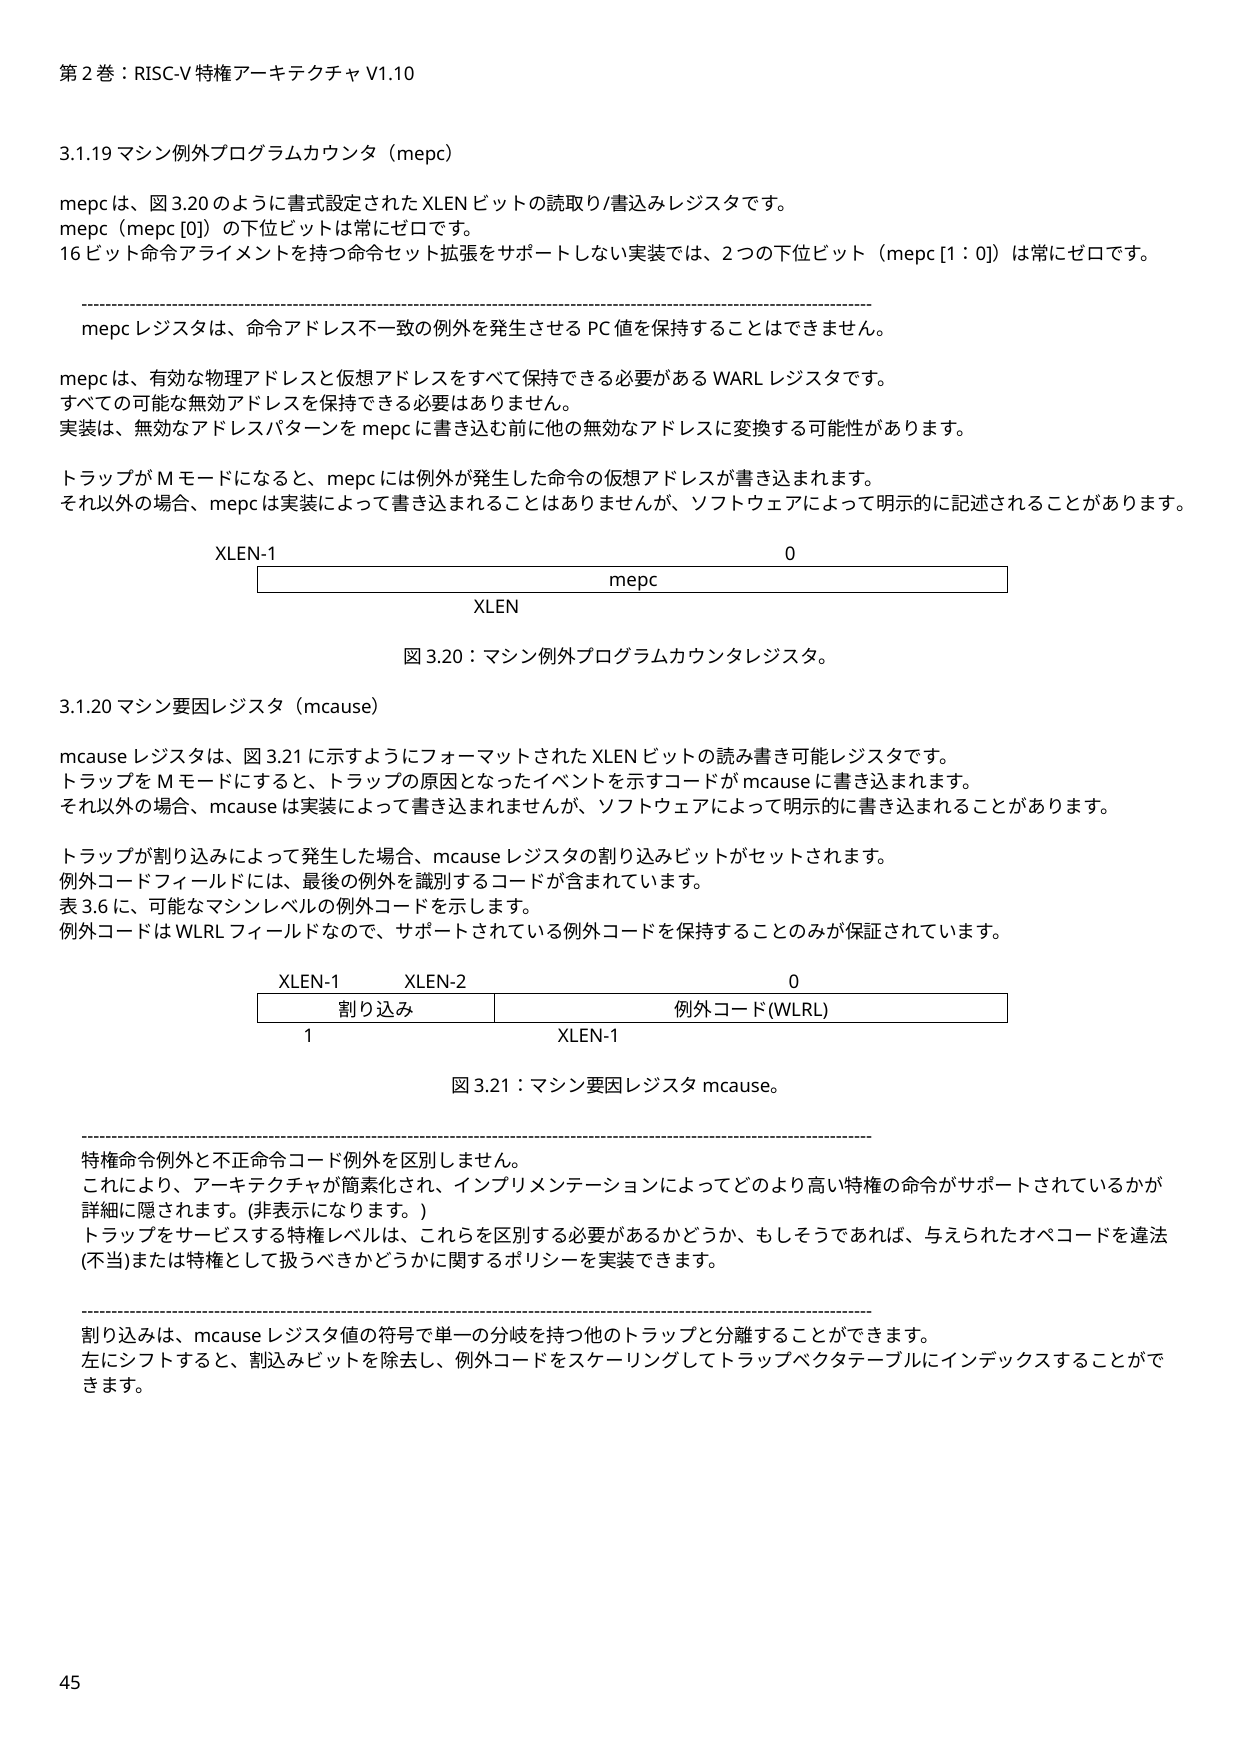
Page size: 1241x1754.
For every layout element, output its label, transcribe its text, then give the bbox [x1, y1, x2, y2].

text それ以外の場合、mepcは実装によって書き込まれることはありませんが、ソフトウェアによって明示的に記述されることがあります。 [59, 491, 1181, 516]
text ----------------------------------------------------------------------------------------------------------------------------------- [81, 291, 1181, 316]
text mcauseレジスタは、図3.21に示すようにフォーマットされたXLENビットの読み書き可能レジスタです。 [59, 743, 1181, 768]
text トラップが割り込みによって発生した場合、mcauseレジスタの割り込みビットがセットされます。 [59, 843, 1181, 868]
text 図3.20：マシン例外プログラムカウンタレジスタ。 [59, 643, 1181, 668]
text 1 XLEN-1 [59, 1023, 1181, 1048]
text 実装は、無効なアドレスパターンをmepcに書き込む前に他の無効なアドレスに変換する可能性があります。 [59, 416, 1181, 441]
text すべての可能な無効アドレスを保持できる必要はありません。 [59, 391, 1181, 416]
table_header 例外コード(WLRL) [495, 994, 1007, 1022]
text 割り込みは、mcauseレジスタ値の符号で単一の分岐を持つ他のトラップと分離することができます。 [81, 1323, 1181, 1348]
text 3.1.19マシン例外プログラムカウンタ（mepc） [59, 141, 1181, 166]
text 左にシフトすると、割込みビットを除去し、例外コードをスケーリングしてトラップベクタテーブルにインデックスすることができます。 [81, 1348, 1181, 1398]
text mepcは、図3.20のように書式設定されたXLENビットの読取り/書込みレジスタです。 [59, 191, 1181, 216]
text ----------------------------------------------------------------------------------------------------------------------------------- [81, 1123, 1181, 1148]
text これにより、アーキテクチャが簡素化され、インプリメンテーションによってどのより高い特権の命令がサポートされているかが詳細に隠されます。(非表示になります。) [81, 1173, 1181, 1223]
text 例外コードフィールドには、最後の例外を識別するコードが含まれています。 [59, 868, 1181, 893]
text 図3.21：マシン要因レジスタmcause。 [59, 1073, 1181, 1098]
text トラップをMモードにすると、トラップの原因となったイベントを示すコードがmcauseに書き込まれます。 [59, 768, 1181, 793]
text トラップがMモードになると、mepcには例外が発生した命令の仮想アドレスが書き込まれます。 [59, 466, 1181, 491]
text mepcレジスタは、命令アドレス不一致の例外を発生させるPC値を保持することはできません。 [81, 316, 1181, 341]
text XLEN [59, 593, 1181, 618]
table_header mepc [258, 567, 1007, 592]
text それ以外の場合、mcauseは実装によって書き込まれませんが、ソフトウェアによって明示的に書き込まれることがあります。 [59, 793, 1181, 818]
text トラップをサービスする特権レベルは、これらを区別する必要があるかどうか、もしそうであれば、与えられたオペコードを違法(不当)または特権として扱うべきかどうかに関するポリシーを実装できます。 [81, 1223, 1181, 1273]
text XLEN-1 XLEN-2 0 [59, 968, 1181, 993]
text mepcは、有効な物理アドレスと仮想アドレスをすべて保持できる必要があるWARLレジスタです。 [59, 366, 1181, 391]
text 表3.6に、可能なマシンレベルの例外コードを示します。 [59, 893, 1181, 918]
text 3.1.20マシン要因レジスタ（mcause） [59, 693, 1181, 718]
text 16ビット命令アライメントを持つ命令セット拡張をサポートしない実装では、2つの下位ビット（mepc [1：0]）は常にゼロです。 [59, 241, 1181, 266]
text 例外コードはWLRLフィールドなので、サポートされている例外コードを保持することのみが保証されています。 [59, 918, 1181, 943]
table_header 割り込み [258, 994, 494, 1022]
text XLEN-1 0 [59, 541, 1181, 566]
text ----------------------------------------------------------------------------------------------------------------------------------- [81, 1298, 1181, 1323]
text 特権命令例外と不正命令コード例外を区別しません。 [81, 1148, 1181, 1173]
text mepc（mepc [0]）の下位ビットは常にゼロです。 [59, 216, 1181, 241]
